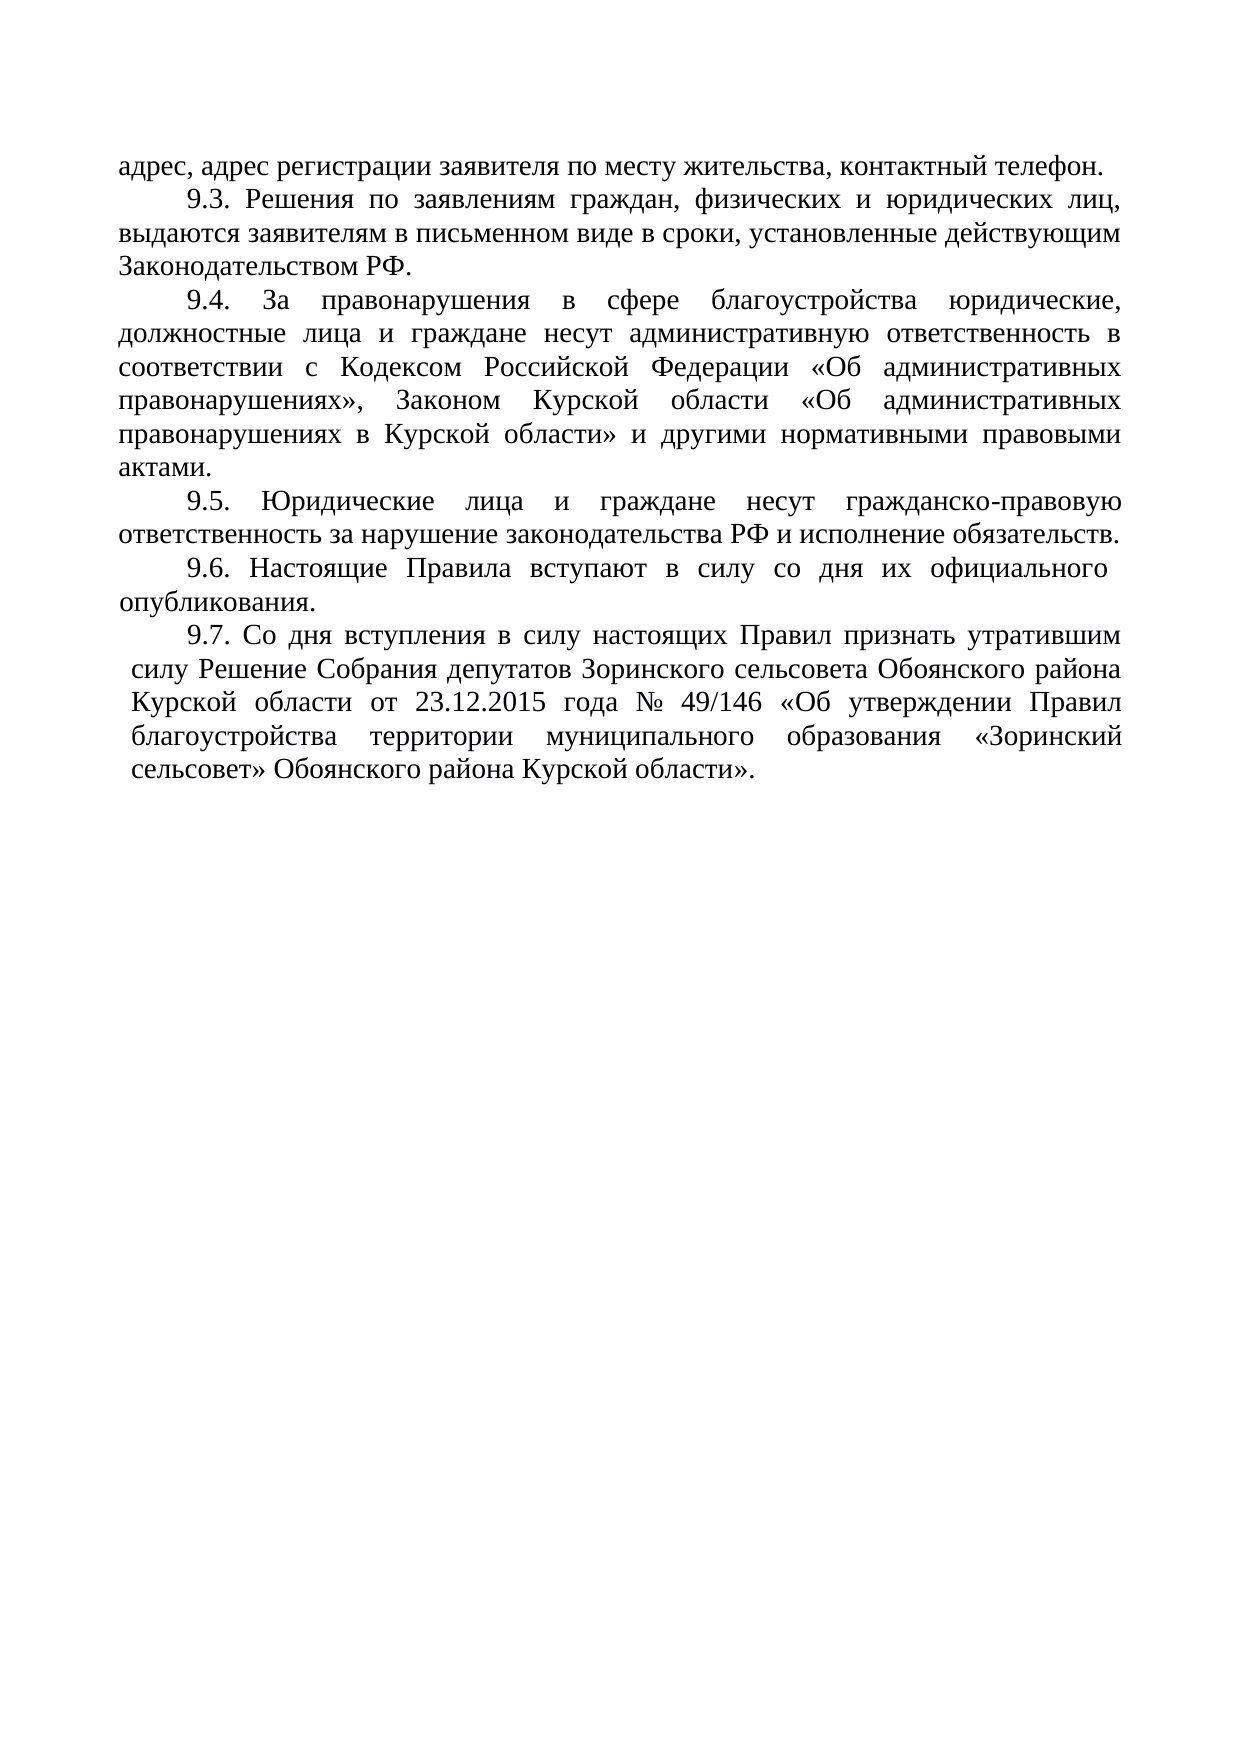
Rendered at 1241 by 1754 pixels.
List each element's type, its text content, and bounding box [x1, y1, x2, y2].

subtitle 9.7. Со дня вступления в силу настоящих Правил признать утратившим силу Решение Собрания депутатов Зоринского сельсовета Обоянского района Курской области от 23.12.2015 года № 49/146 «Об утверждении Правил благоустройства территории муниципального образования «Зоринский сельсовет» Обоянского района Курской области». [131, 617, 1122, 785]
text адрес, адрес регистрации заявителя по месту жительства, контактный телефон. [118, 148, 1122, 181]
text 9.5. Юридические лица и граждане несут гражданско-правовую ответственность за нарушение законодательства РФ и исполнение обязательств. [118, 483, 1122, 550]
text 9.4. За правонарушения в сфере благоустройства юридические, должностные лица и граждане несут административную ответственность в соответствии с Кодексом Российской Федерации «Об административных правонарушениях», Законом Курской области «Об административных правонарушениях в Курской области» и другими нормативными правовыми актами. [118, 282, 1122, 483]
list 9.6. Настоящие Правила вступают в силу со дня их официального опубликования. [119, 550, 1109, 617]
text 9.3. Решения по заявлениям граждан, физических и юридических лиц, выдаются заявителям в письменном виде в сроки, установленные действующим Законодательством РФ. [118, 181, 1122, 282]
